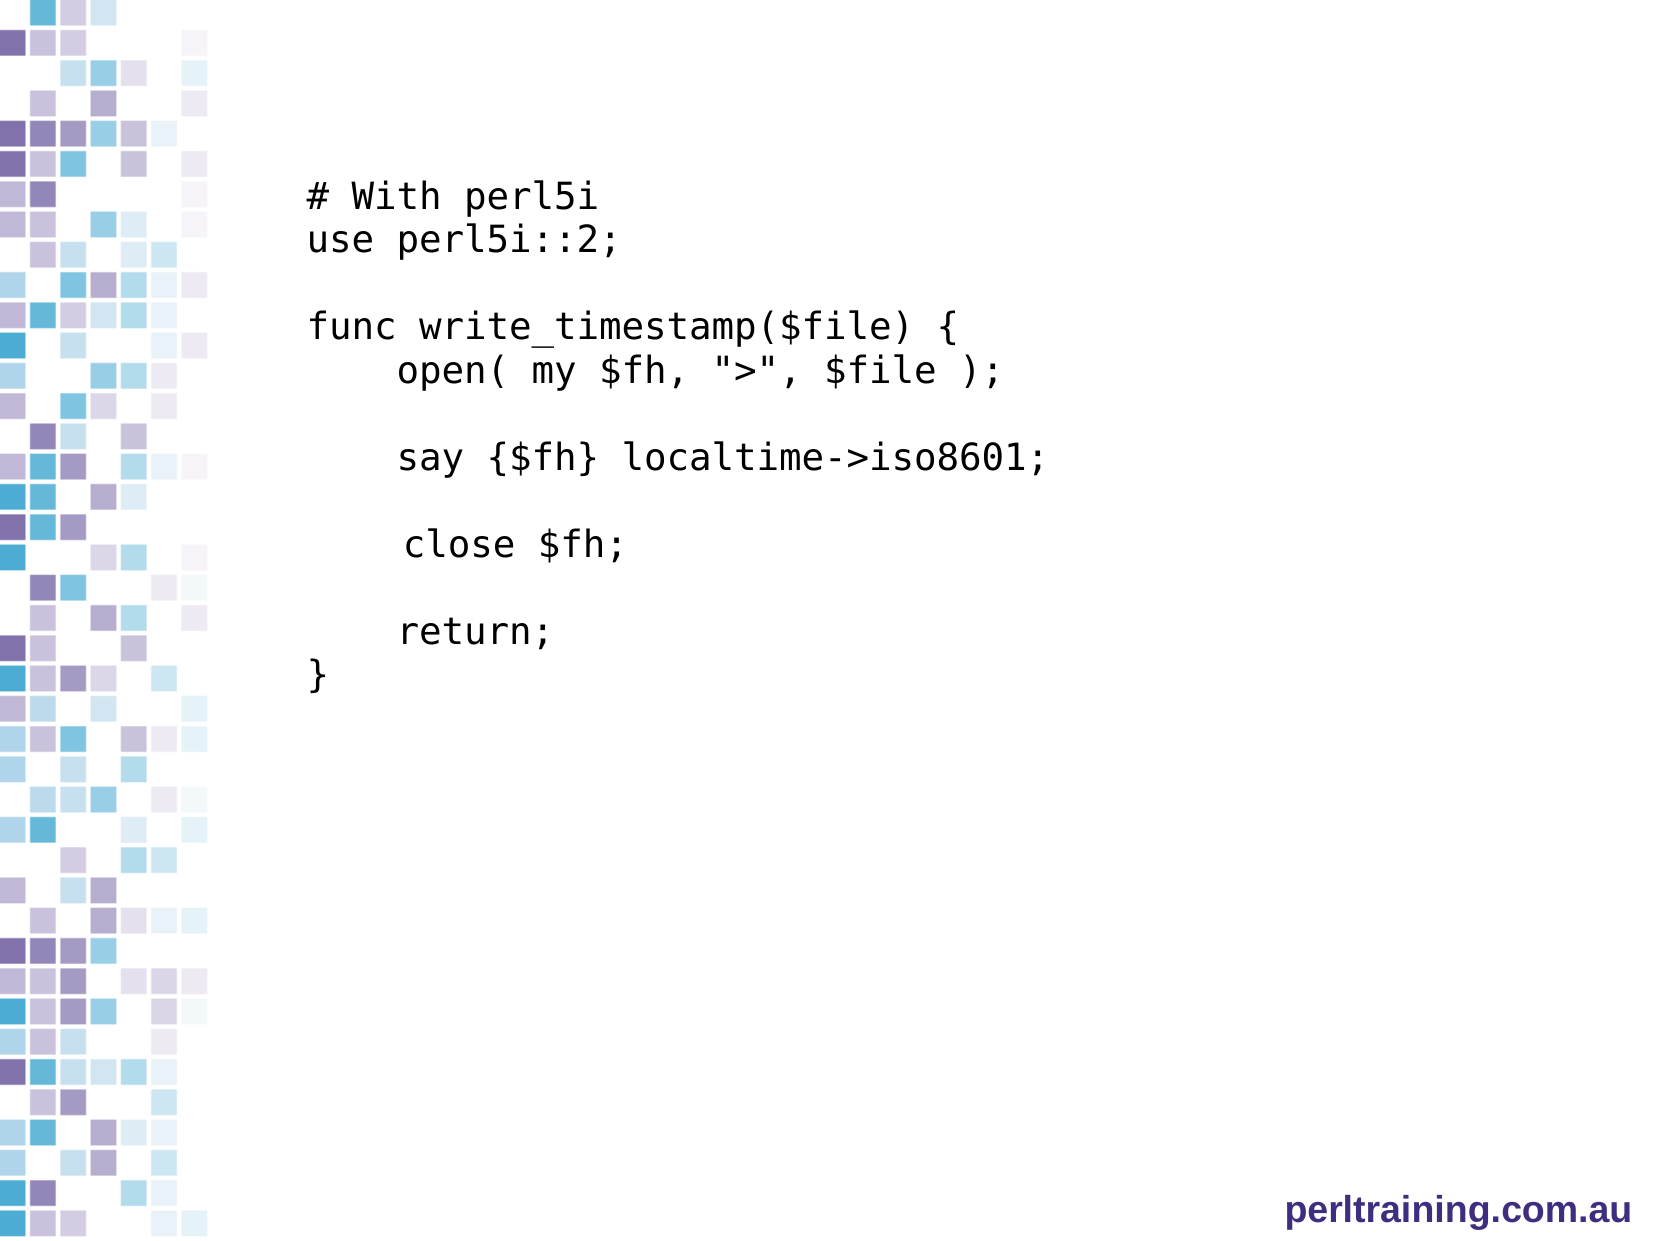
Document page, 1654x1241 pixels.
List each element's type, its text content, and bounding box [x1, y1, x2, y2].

title # With perl5i use perl5i::2; func write_timestamp($file) { open( my $fh, ">", $file ); say {$fh} localtime->iso8601; close $fh; return; } [76, 73, 1565, 1147]
picture [0, 0, 212, 1241]
